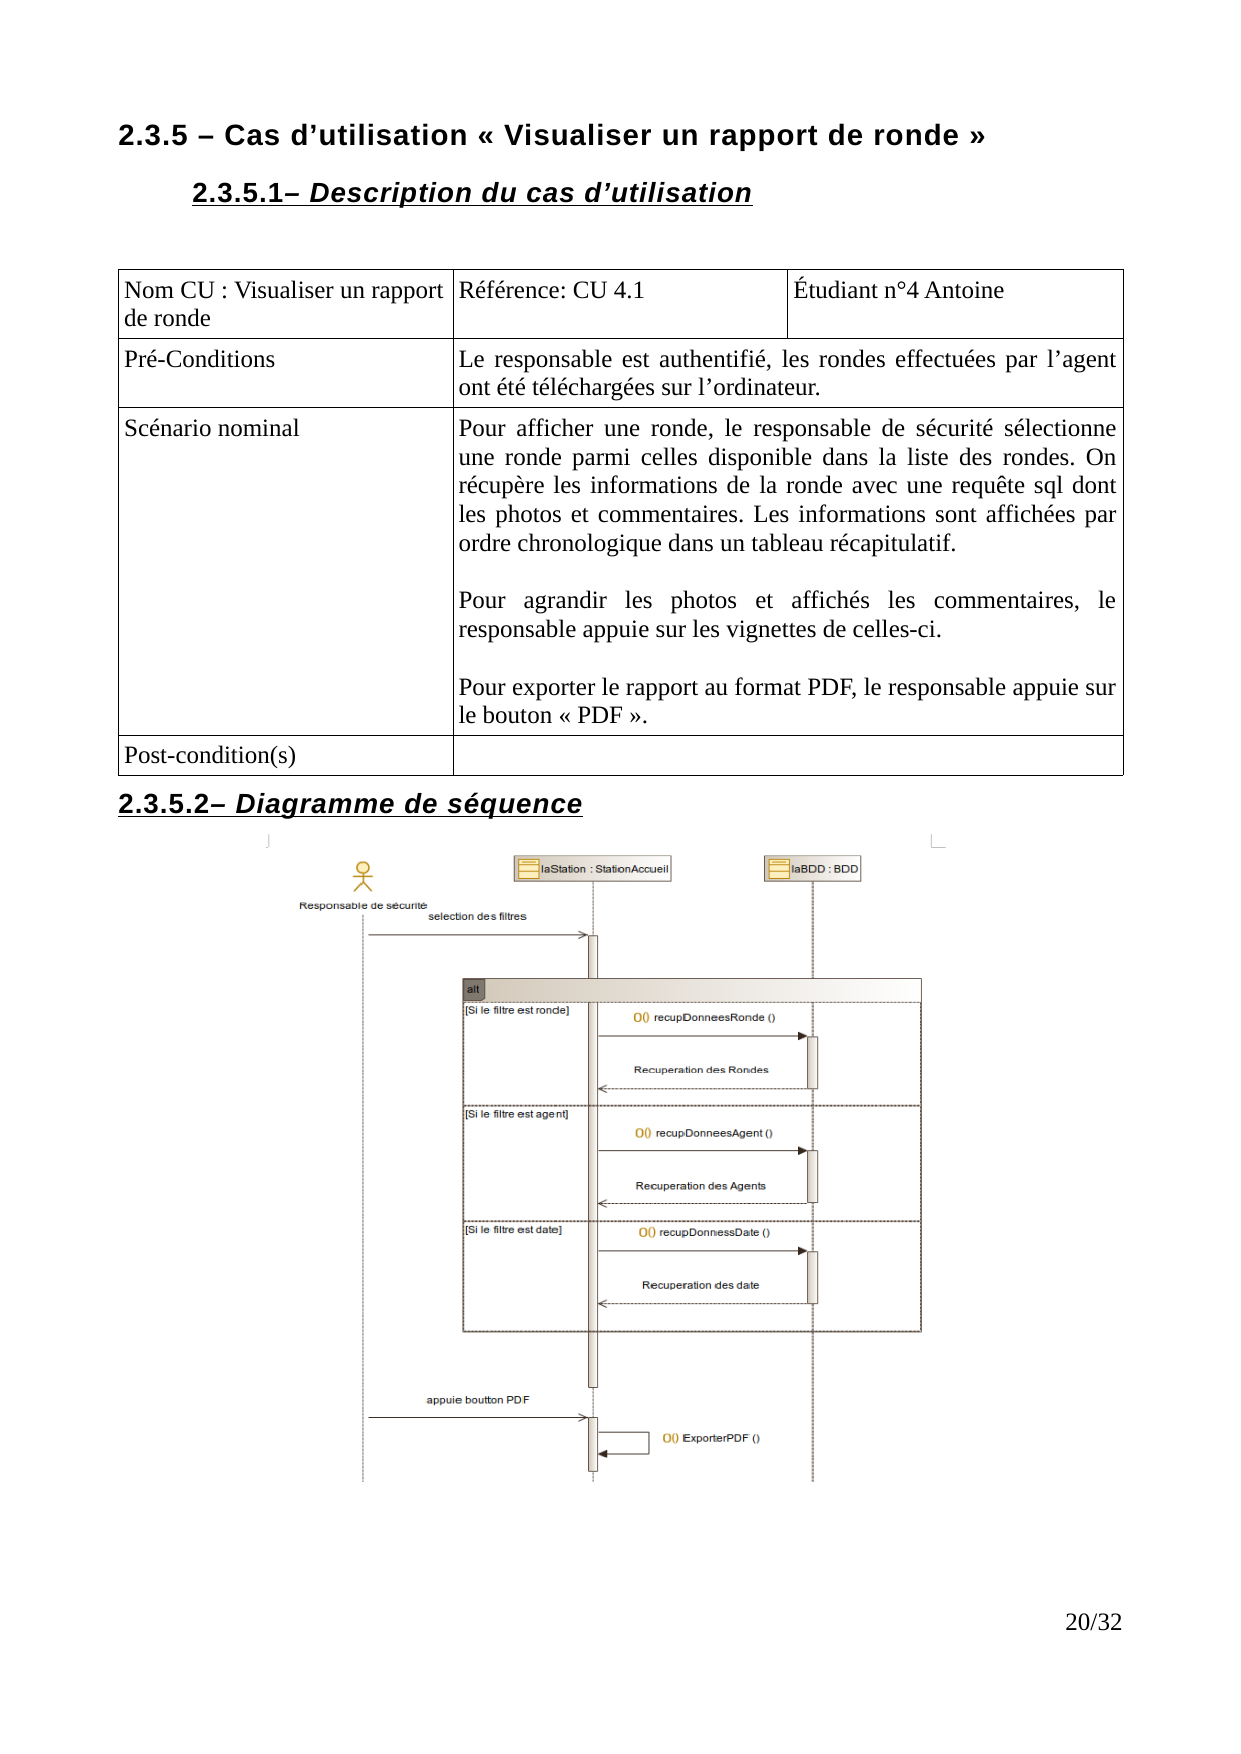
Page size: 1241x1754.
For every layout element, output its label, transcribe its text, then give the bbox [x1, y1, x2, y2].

table_cell Pré-Conditions [119, 339, 453, 407]
picture [265, 832, 975, 1482]
subtitle 2.3.5.2– Diagramme de séquence [118, 788, 1122, 819]
subtitle 2.3.5 – Cas d’utilisation « Visualiser un rapport de ronde » [118, 118, 1122, 152]
table_cell Scénario nominal [119, 408, 453, 735]
table_cell Post-condition(s) [119, 736, 453, 775]
table_cell Le responsable est authentifié, les rondes effectuées par l’agent ont été téléchargées sur l’ordinateur. [454, 339, 1123, 407]
table_header Référence: CU 4.1 [454, 270, 787, 338]
subtitle 2.3.5.1– Description du cas d’utilisation [118, 177, 1122, 209]
table_header Nom CU : Visualiser un rapport de ronde [119, 270, 453, 338]
table_cell [454, 736, 1123, 775]
table_cell Pour afficher une ronde, le responsable de sécurité sélectionne une ronde parmi celles disponible dans la liste des rondes. On récupère les informations de la ronde avec une requête sql dont les photos et commentaires. Les informations sont affichées par ordre chronologique dans un tableau récapitulatif. Pour agrandir les photos et affichés les commentaires, le responsable appuie sur les vignettes de celles-ci. Pour exporter le rapport au format PDF, le responsable appuie sur le bouton « PDF ». [454, 408, 1123, 735]
table_header Étudiant n°4 Antoine [788, 270, 1123, 338]
